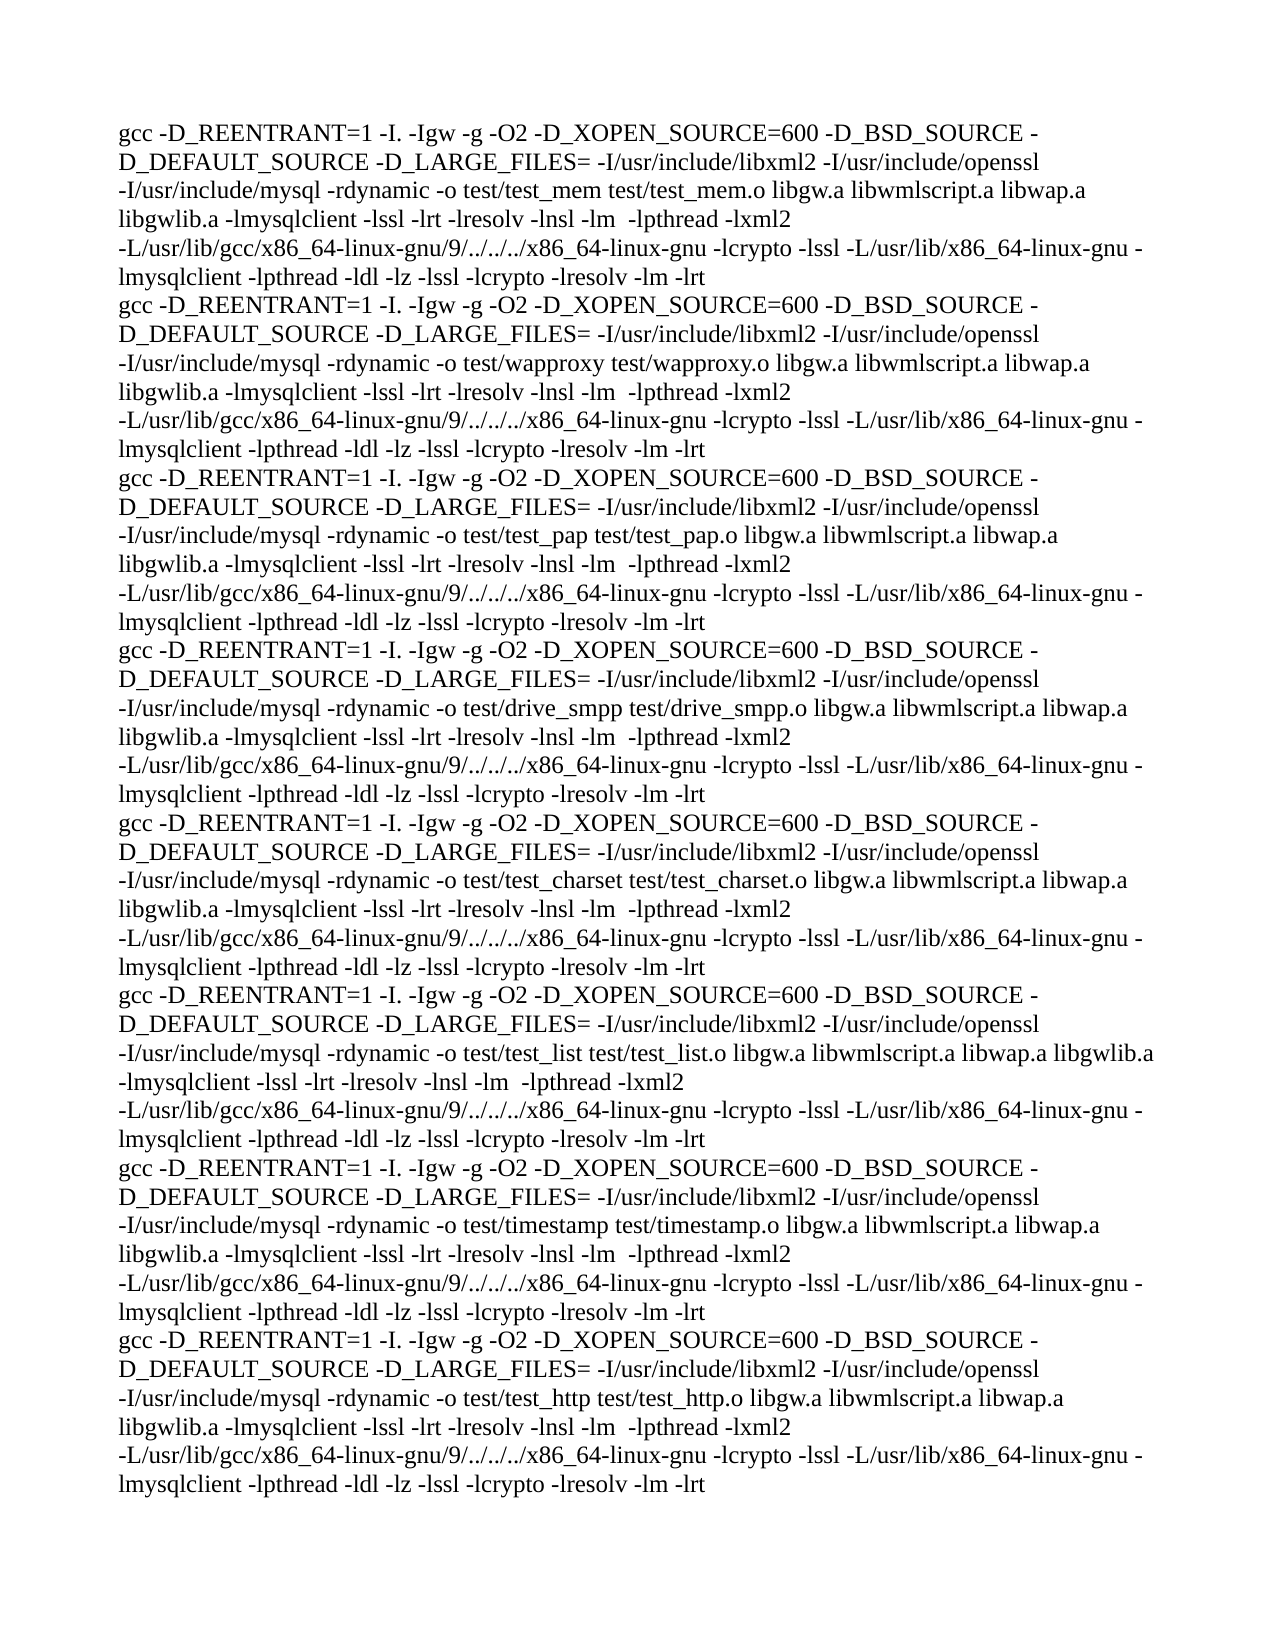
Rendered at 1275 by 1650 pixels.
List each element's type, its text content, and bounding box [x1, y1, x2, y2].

text gcc -D_REENTRANT=1 -I. -Igw -g -O2 -D_XOPEN_SOURCE=600 -D_BSD_SOURCE -D_DEFAULT_SOURCE -D_LARGE_FILES= -I/usr/include/libxml2 -I/usr/include/openssl -I/usr/include/mysql -rdynamic -o test/wapproxy test/wapproxy.o libgw.a libwmlscript.a libwap.a libgwlib.a -lmysqlclient -lssl -lrt -lresolv -lnsl -lm -lpthread -lxml2 -L/usr/lib/gcc/x86_64-linux-gnu/9/../../../x86_64-linux-gnu -lcrypto -lssl -L/usr/lib/x86_64-linux-gnu -lmysqlclient -lpthread -ldl -lz -lssl -lcrypto -lresolv -lm -lrt [118, 291, 1157, 463]
text gcc -D_REENTRANT=1 -I. -Igw -g -O2 -D_XOPEN_SOURCE=600 -D_BSD_SOURCE -D_DEFAULT_SOURCE -D_LARGE_FILES= -I/usr/include/libxml2 -I/usr/include/openssl -I/usr/include/mysql -rdynamic -o test/test_charset test/test_charset.o libgw.a libwmlscript.a libwap.a libgwlib.a -lmysqlclient -lssl -lrt -lresolv -lnsl -lm -lpthread -lxml2 -L/usr/lib/gcc/x86_64-linux-gnu/9/../../../x86_64-linux-gnu -lcrypto -lssl -L/usr/lib/x86_64-linux-gnu -lmysqlclient -lpthread -ldl -lz -lssl -lcrypto -lresolv -lm -lrt [118, 808, 1157, 981]
text gcc -D_REENTRANT=1 -I. -Igw -g -O2 -D_XOPEN_SOURCE=600 -D_BSD_SOURCE -D_DEFAULT_SOURCE -D_LARGE_FILES= -I/usr/include/libxml2 -I/usr/include/openssl -I/usr/include/mysql -rdynamic -o test/test_list test/test_list.o libgw.a libwmlscript.a libwap.a libgwlib.a -lmysqlclient -lssl -lrt -lresolv -lnsl -lm -lpthread -lxml2 -L/usr/lib/gcc/x86_64-linux-gnu/9/../../../x86_64-linux-gnu -lcrypto -lssl -L/usr/lib/x86_64-linux-gnu -lmysqlclient -lpthread -ldl -lz -lssl -lcrypto -lresolv -lm -lrt [118, 981, 1157, 1153]
text gcc -D_REENTRANT=1 -I. -Igw -g -O2 -D_XOPEN_SOURCE=600 -D_BSD_SOURCE -D_DEFAULT_SOURCE -D_LARGE_FILES= -I/usr/include/libxml2 -I/usr/include/openssl -I/usr/include/mysql -rdynamic -o test/test_http test/test_http.o libgw.a libwmlscript.a libwap.a libgwlib.a -lmysqlclient -lssl -lrt -lresolv -lnsl -lm -lpthread -lxml2 -L/usr/lib/gcc/x86_64-linux-gnu/9/../../../x86_64-linux-gnu -lcrypto -lssl -L/usr/lib/x86_64-linux-gnu -lmysqlclient -lpthread -ldl -lz -lssl -lcrypto -lresolv -lm -lrt [118, 1326, 1157, 1498]
text gcc -D_REENTRANT=1 -I. -Igw -g -O2 -D_XOPEN_SOURCE=600 -D_BSD_SOURCE -D_DEFAULT_SOURCE -D_LARGE_FILES= -I/usr/include/libxml2 -I/usr/include/openssl -I/usr/include/mysql -rdynamic -o test/test_pap test/test_pap.o libgw.a libwmlscript.a libwap.a libgwlib.a -lmysqlclient -lssl -lrt -lresolv -lnsl -lm -lpthread -lxml2 -L/usr/lib/gcc/x86_64-linux-gnu/9/../../../x86_64-linux-gnu -lcrypto -lssl -L/usr/lib/x86_64-linux-gnu -lmysqlclient -lpthread -ldl -lz -lssl -lcrypto -lresolv -lm -lrt [118, 463, 1157, 636]
text gcc -D_REENTRANT=1 -I. -Igw -g -O2 -D_XOPEN_SOURCE=600 -D_BSD_SOURCE -D_DEFAULT_SOURCE -D_LARGE_FILES= -I/usr/include/libxml2 -I/usr/include/openssl -I/usr/include/mysql -rdynamic -o test/timestamp test/timestamp.o libgw.a libwmlscript.a libwap.a libgwlib.a -lmysqlclient -lssl -lrt -lresolv -lnsl -lm -lpthread -lxml2 -L/usr/lib/gcc/x86_64-linux-gnu/9/../../../x86_64-linux-gnu -lcrypto -lssl -L/usr/lib/x86_64-linux-gnu -lmysqlclient -lpthread -ldl -lz -lssl -lcrypto -lresolv -lm -lrt [118, 1153, 1157, 1326]
text gcc -D_REENTRANT=1 -I. -Igw -g -O2 -D_XOPEN_SOURCE=600 -D_BSD_SOURCE -D_DEFAULT_SOURCE -D_LARGE_FILES= -I/usr/include/libxml2 -I/usr/include/openssl -I/usr/include/mysql -rdynamic -o test/drive_smpp test/drive_smpp.o libgw.a libwmlscript.a libwap.a libgwlib.a -lmysqlclient -lssl -lrt -lresolv -lnsl -lm -lpthread -lxml2 -L/usr/lib/gcc/x86_64-linux-gnu/9/../../../x86_64-linux-gnu -lcrypto -lssl -L/usr/lib/x86_64-linux-gnu -lmysqlclient -lpthread -ldl -lz -lssl -lcrypto -lresolv -lm -lrt [118, 636, 1157, 808]
text gcc -D_REENTRANT=1 -I. -Igw -g -O2 -D_XOPEN_SOURCE=600 -D_BSD_SOURCE -D_DEFAULT_SOURCE -D_LARGE_FILES= -I/usr/include/libxml2 -I/usr/include/openssl -I/usr/include/mysql -rdynamic -o test/test_mem test/test_mem.o libgw.a libwmlscript.a libwap.a libgwlib.a -lmysqlclient -lssl -lrt -lresolv -lnsl -lm -lpthread -lxml2 -L/usr/lib/gcc/x86_64-linux-gnu/9/../../../x86_64-linux-gnu -lcrypto -lssl -L/usr/lib/x86_64-linux-gnu -lmysqlclient -lpthread -ldl -lz -lssl -lcrypto -lresolv -lm -lrt [118, 118, 1157, 291]
